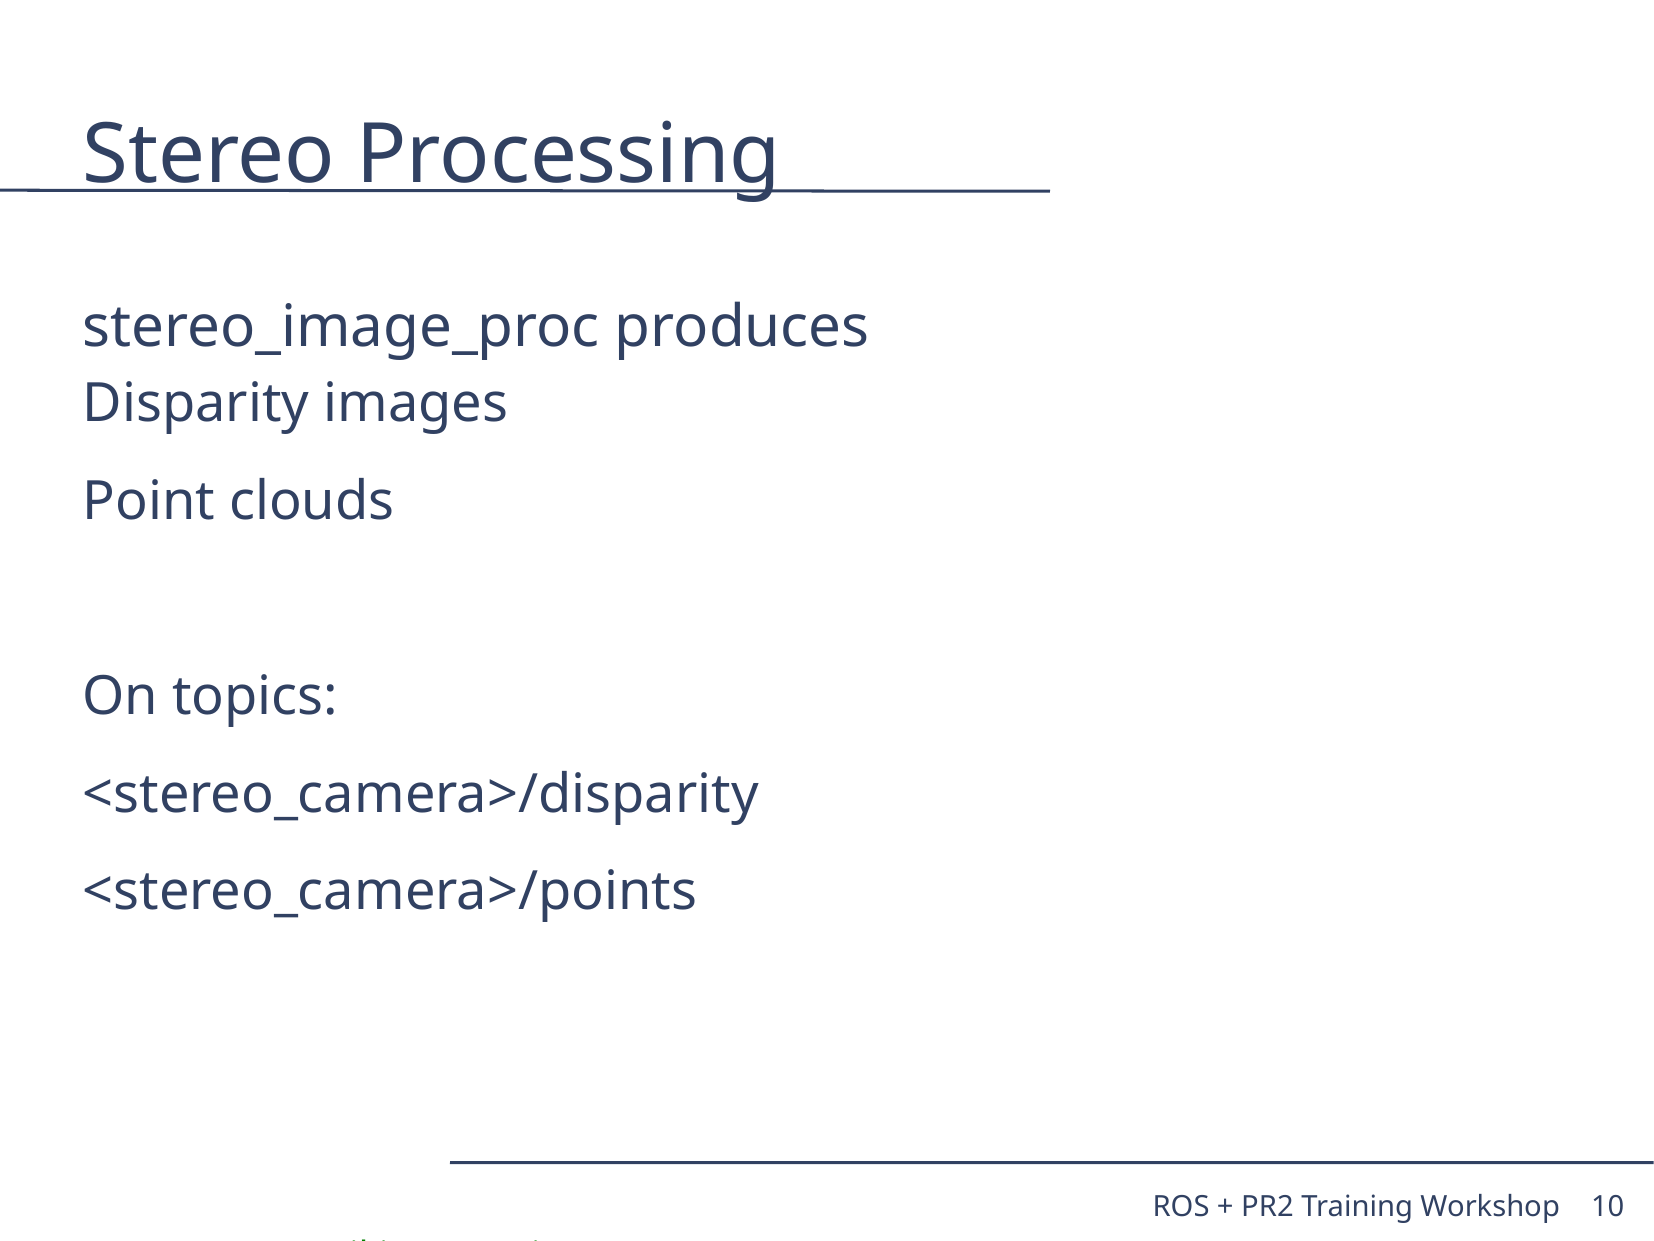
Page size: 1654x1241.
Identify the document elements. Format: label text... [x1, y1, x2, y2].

list stereo_image_proc produces Disparity images Point clouds On topics: <stereo_camera>/disparity <stereo_camera>/points www.ros.org/wiki/stereo_image_proc [82, 284, 1538, 1157]
title Stereo Processing [82, 75, 1571, 226]
